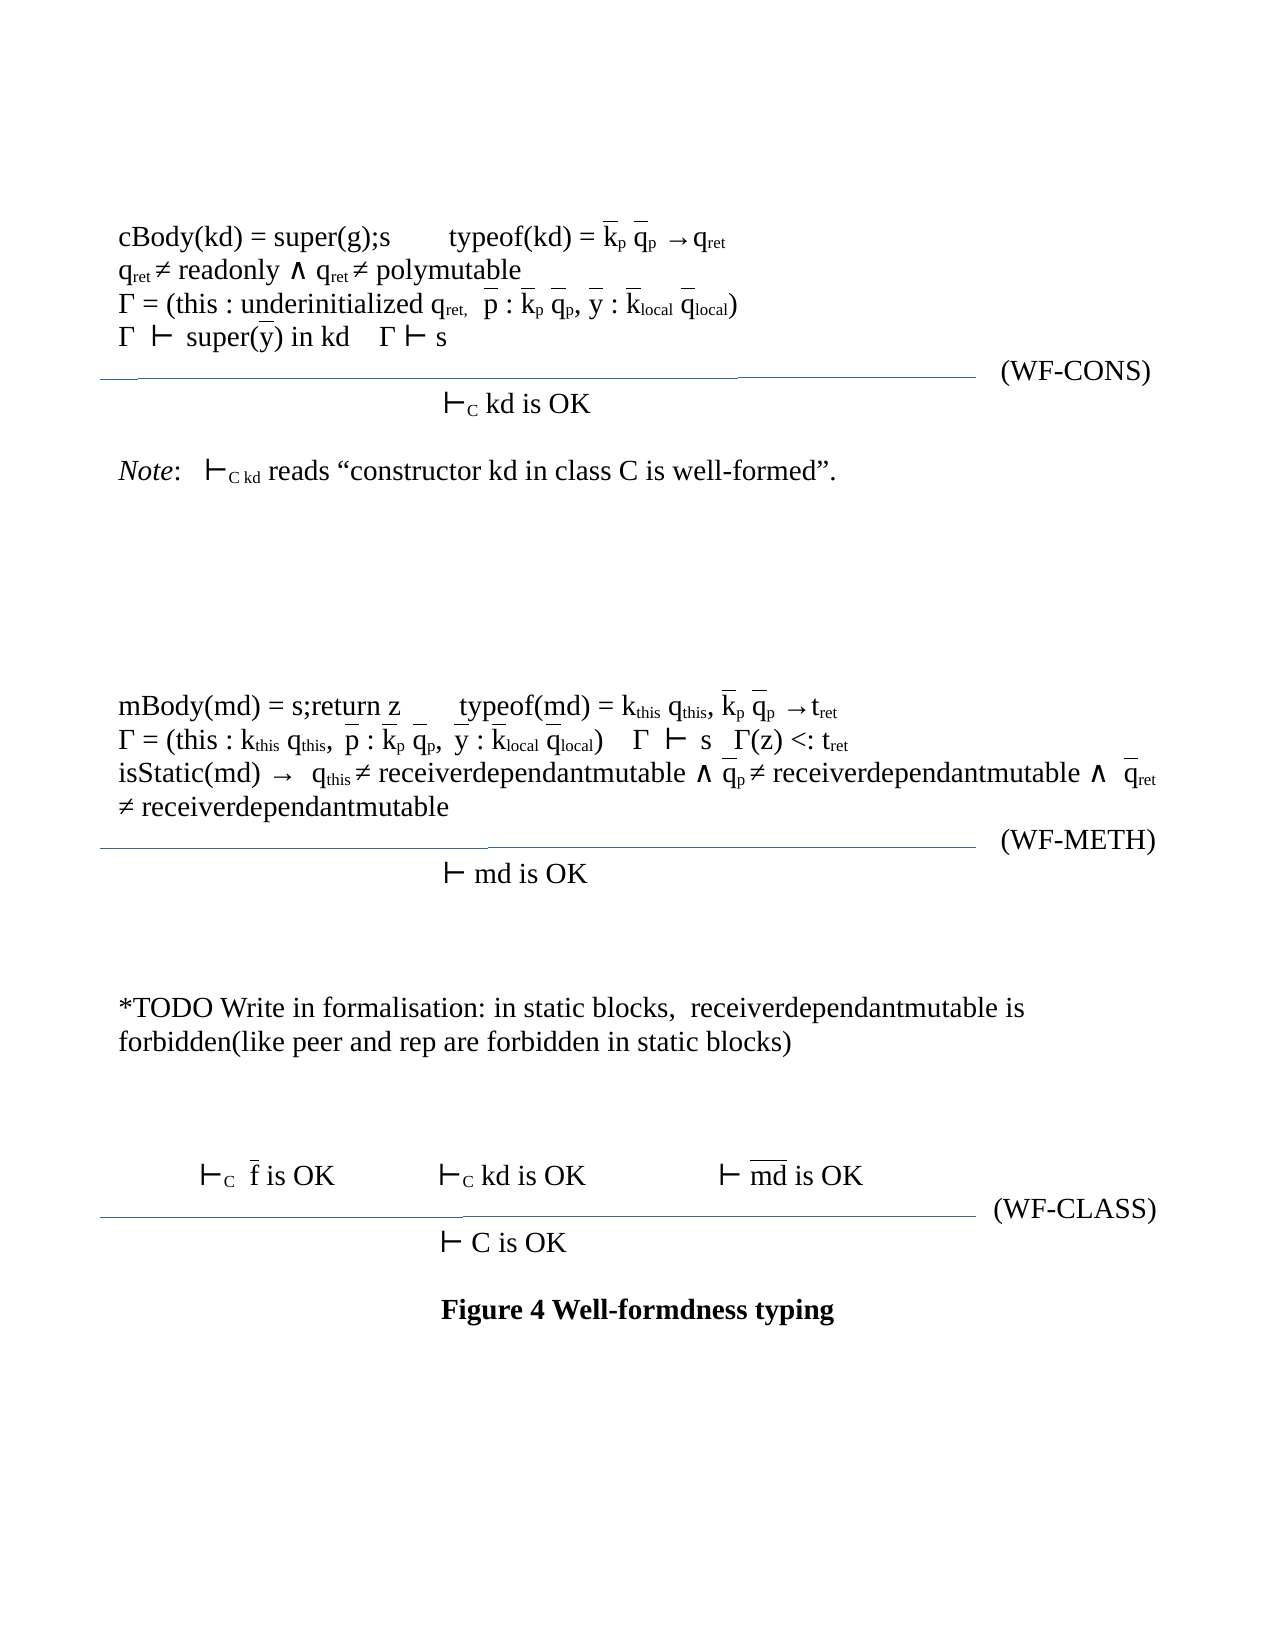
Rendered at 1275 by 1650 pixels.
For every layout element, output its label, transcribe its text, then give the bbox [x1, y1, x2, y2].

text (WF-CLASS) [118, 1191, 1157, 1225]
text (WF-METH) [118, 822, 1157, 856]
text mBody(md) = s;return z typeof(md) = kthis qthis, kp qp →tret [118, 688, 1157, 722]
text ⊢ md is OK [118, 856, 1157, 889]
text (WF-CONS) [118, 353, 1157, 386]
text *TODO Write in formalisation: in static blocks, receiverdependantmutable is forbidden(like peer and rep are forbidden in static blocks) [118, 990, 1157, 1057]
text ⊢C f is OK ⊢C kd is OK ⊢ md is OK [118, 1158, 1157, 1191]
text Γ = (this : underinitialized qret, p : kp qp, y : klocal qlocal) [118, 286, 1157, 319]
text Γ = (this : kthis qthis, p : kp qp, y : klocal qlocal) Γ ⊢ s Γ(z) <: tret [118, 722, 1157, 755]
text Γ ⊢ super(y) in kd Γ ⊢ s [118, 319, 1157, 353]
text cBody(kd) = super(g);s typeof(kd) = kp qp →qret [118, 219, 1157, 252]
text Figure 4 Well-formdness typing [118, 1292, 1157, 1326]
text Note: ⊢C kd reads “constructor kd in class C is well-formed”. [118, 453, 1157, 487]
text ⊢C kd is OK [118, 386, 1157, 420]
text isStatic(md) → qthis ≠ receiverdependantmutable ∧ qp ≠ receiverdependantmutable ∧ qret ≠ receiverdependantmutable [118, 755, 1157, 822]
text ⊢ C is OK [118, 1225, 1157, 1258]
text qret ≠ readonly ∧ qret ≠ polymutable [118, 252, 1157, 286]
